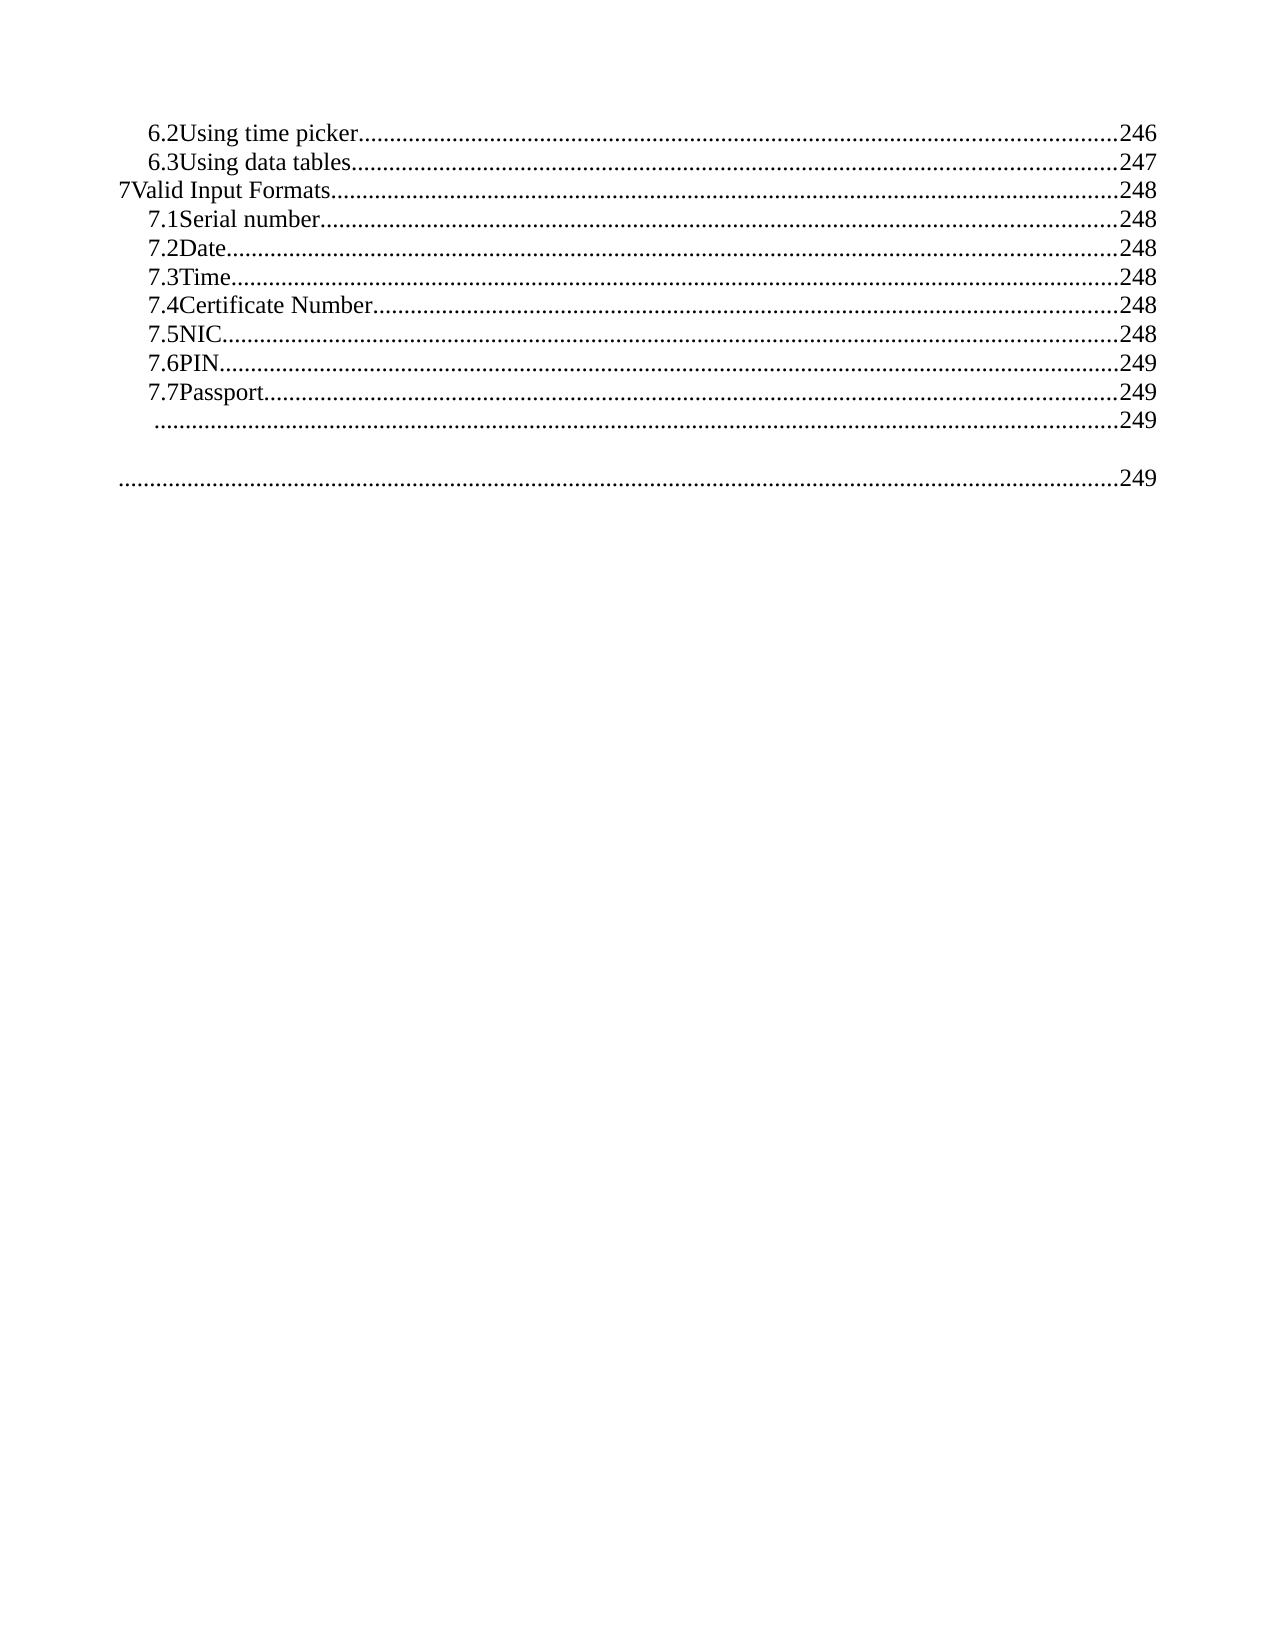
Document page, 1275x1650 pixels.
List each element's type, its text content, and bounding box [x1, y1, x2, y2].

text 7.3Time 248 [148, 262, 1157, 291]
text 7.1Serial number 248 [148, 204, 1157, 233]
text 7.7Passport 249 [148, 377, 1157, 406]
text 7.2Date 248 [148, 233, 1157, 262]
text 249 [118, 434, 1157, 492]
text 249 [148, 406, 1157, 434]
text 7.5NIC 248 [148, 319, 1157, 348]
text 7.4Certificate Number 248 [148, 291, 1157, 319]
text 7.6PIN 249 [148, 348, 1157, 377]
text 6.2Using time picker 246 [148, 118, 1157, 147]
text 6.3Using data tables 247 [148, 147, 1157, 176]
text 7Valid Input Formats 248 [118, 176, 1157, 204]
